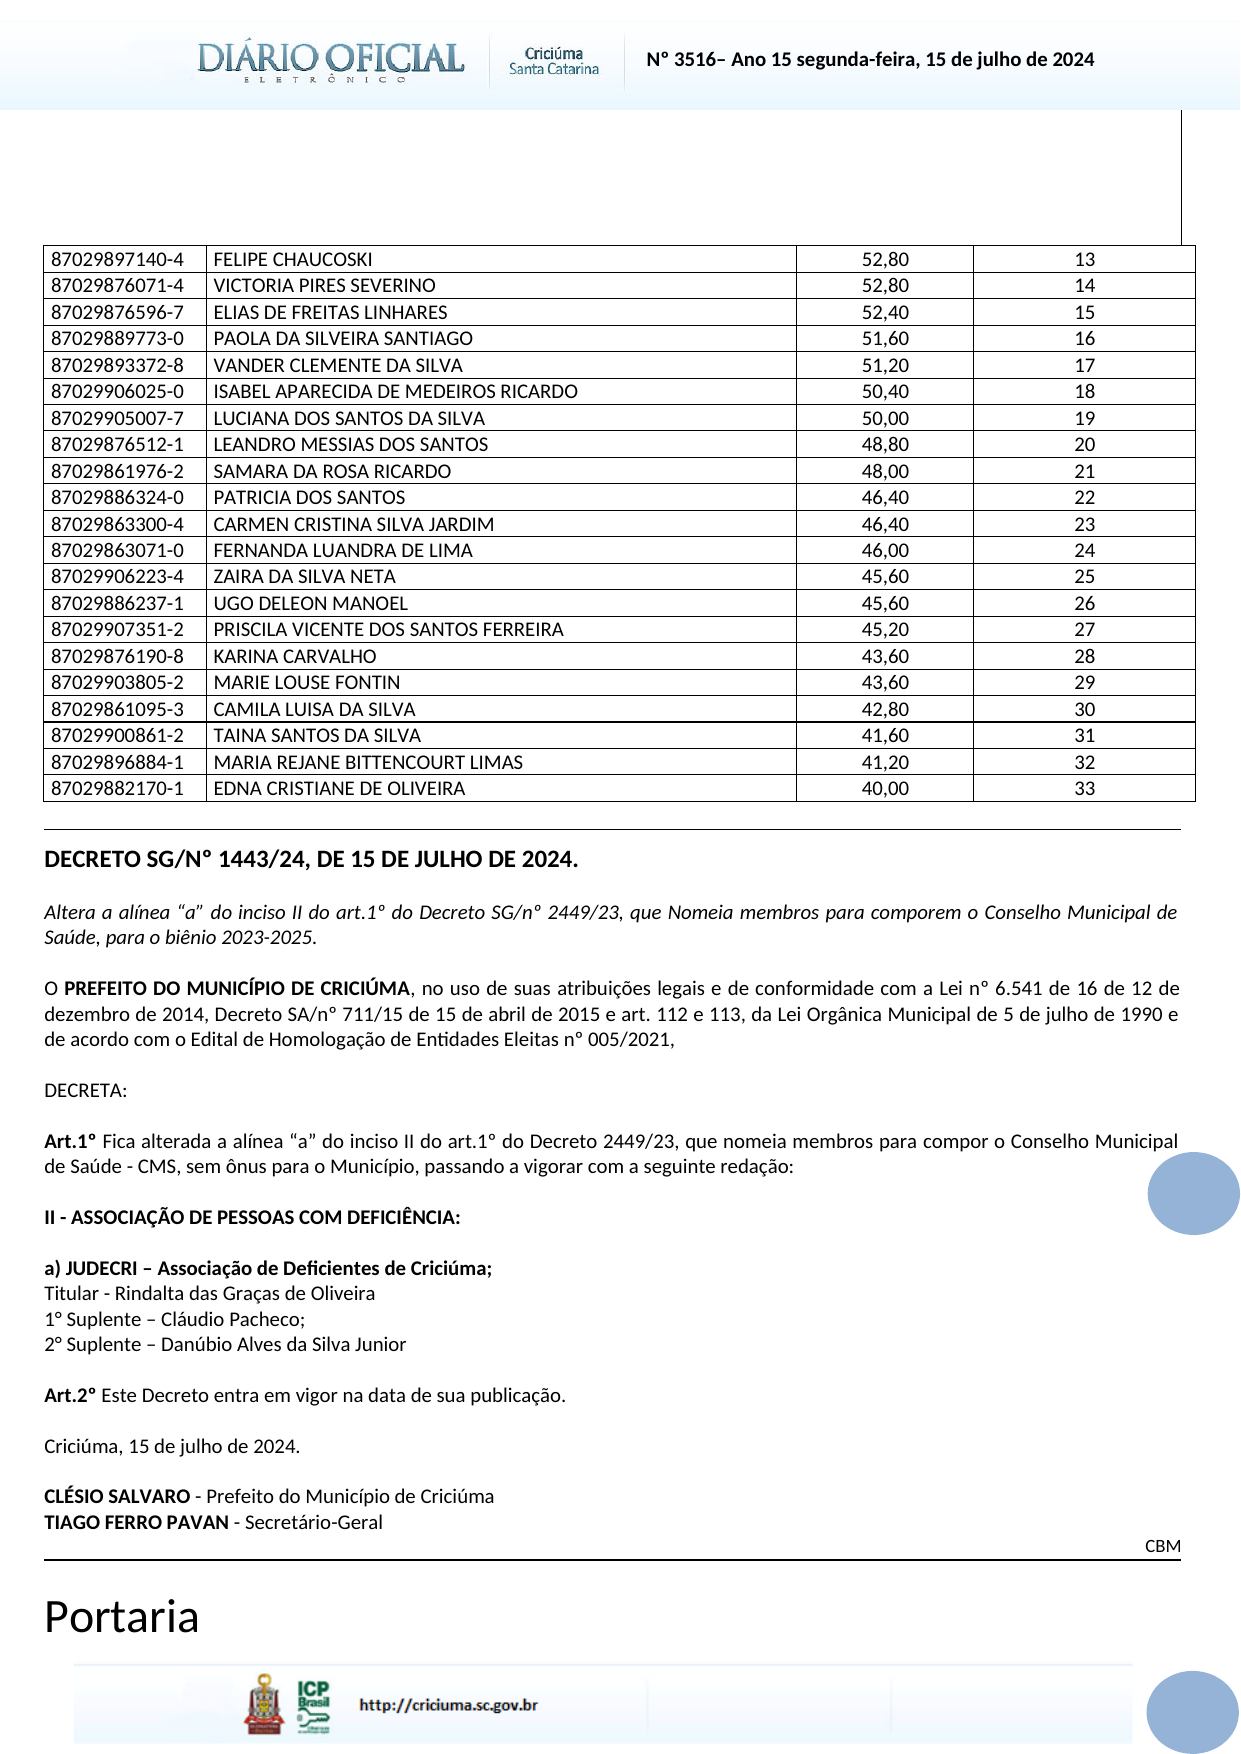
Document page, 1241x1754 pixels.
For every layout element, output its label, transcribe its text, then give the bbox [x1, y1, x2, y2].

table_cell 50,40 [797, 379, 973, 404]
table_cell EDNA CRISTIANE DE OLIVEIRA [207, 775, 796, 801]
table_cell 17 [974, 352, 1195, 377]
table_cell 29 [974, 670, 1195, 695]
table_cell 87029889773-0 [44, 326, 206, 351]
list 2° Suplente – Danúbio Alves da Silva Junior [44, 1331, 1181, 1357]
table_cell 41,20 [797, 749, 973, 774]
table_cell VANDER CLEMENTE DA SILVA [207, 352, 796, 377]
table_cell 46,40 [797, 484, 973, 510]
table_cell PAOLA DA SILVEIRA SANTIAGO [207, 326, 796, 351]
table_cell LEANDRO MESSIAS DOS SANTOS [207, 431, 796, 457]
table_cell PATRICIA DOS SANTOS [207, 484, 796, 510]
table_cell 26 [974, 590, 1195, 616]
table_cell 87029882170-1 [44, 775, 206, 801]
list II - ASSOCIAÇÃO DE PESSOAS COM DEFICIÊNCIA: [44, 1204, 1168, 1229]
table_cell 87029886237-1 [44, 590, 206, 616]
table_cell 87029876071-4 [44, 273, 206, 298]
table_cell 23 [974, 511, 1195, 536]
text Portaria [44, 1586, 1181, 1644]
table_cell 87029907351-2 [44, 617, 206, 642]
table_cell 43,60 [797, 643, 973, 668]
table_cell 40,00 [797, 775, 973, 801]
table_cell 87029896884-1 [44, 749, 206, 774]
table_cell 42,80 [797, 696, 973, 721]
table_cell 32 [974, 749, 1195, 774]
table_cell CAMILA LUISA DA SILVA [207, 696, 796, 721]
table_cell ELIAS DE FREITAS LINHARES [207, 299, 796, 324]
table_cell 16 [974, 326, 1195, 351]
table_cell 50,00 [797, 405, 973, 430]
table_cell MARIA REJANE BITTENCOURT LIMAS [207, 749, 796, 774]
table_cell PRISCILA VICENTE DOS SANTOS FERREIRA [207, 617, 796, 642]
table_cell 48,80 [797, 431, 973, 457]
table_cell 52,80 [797, 246, 973, 272]
table_cell 52,40 [797, 299, 973, 324]
table_cell 13 [974, 246, 1195, 272]
table_cell TAINA SANTOS DA SILVA [207, 723, 796, 748]
table_cell 14 [974, 273, 1195, 298]
table_cell 87029903805-2 [44, 670, 206, 695]
table_cell 19 [974, 405, 1195, 430]
table_cell 46,40 [797, 511, 973, 536]
table_cell 87029863071-0 [44, 537, 206, 563]
table_cell 87029906025-0 [44, 379, 206, 404]
text CBM [44, 1534, 1181, 1559]
table_cell CARMEN CRISTINA SILVA JARDIM [207, 511, 796, 536]
table_cell LUCIANA DOS SANTOS DA SILVA [207, 405, 796, 430]
table_cell 87029861976-2 [44, 458, 206, 483]
table_cell 45,60 [797, 564, 973, 589]
text O PREFEITO DO MUNICÍPIO DE CRICIÚMA, no uso de suas atribuições legais e de conformidade com a Lei nº 6.541 de 16 de 12 de dezembro de 2014, Decreto SA/nº 711/15 de 15 de abril de 2015 e art. 112 e 113, da Lei Orgânica Municipal de 5 de julho de 1990 e de acordo com o Edital de Homologação de Entidades Eleitas nº 005/2021, [44, 975, 1181, 1052]
table_cell 87029905007-7 [44, 405, 206, 430]
table_cell 45,20 [797, 617, 973, 642]
table_cell 30 [974, 696, 1195, 721]
table_cell VICTORIA PIRES SEVERINO [207, 273, 796, 298]
table_cell 33 [974, 775, 1195, 801]
table_cell 52,80 [797, 273, 973, 298]
table_cell 22 [974, 484, 1195, 510]
table_cell 21 [974, 458, 1195, 483]
table_cell UGO DELEON MANOEL [207, 590, 796, 616]
table_cell 31 [974, 723, 1195, 748]
list Titular - Rindalta das Graças de Oliveira [44, 1280, 1181, 1306]
table_cell 51,20 [797, 352, 973, 377]
table_cell 87029861095-3 [44, 696, 206, 721]
table_cell MARIE LOUSE FONTIN [207, 670, 796, 695]
text Art.2º Este Decreto entra em vigor na data de sua publicação. [44, 1382, 1181, 1407]
table_cell 24 [974, 537, 1195, 563]
text Altera a alínea “a” do inciso II do art.1º do Decreto SG/nº 2449/23, que Nomeia membros para comporem o Conselho Municipal de Saúde, para o biênio 2023-2025. [44, 899, 1181, 950]
table_cell FELIPE CHAUCOSKI [207, 246, 796, 272]
table_cell 46,00 [797, 537, 973, 563]
table_cell 18 [974, 379, 1195, 404]
table_cell 43,60 [797, 670, 973, 695]
table_cell 51,60 [797, 326, 973, 351]
table_cell 41,60 [797, 723, 973, 748]
table_cell 87029876190-8 [44, 643, 206, 668]
table_cell 87029900861-2 [44, 723, 206, 748]
table_cell 87029863300-4 [44, 511, 206, 536]
table_cell 45,60 [797, 590, 973, 616]
table_cell 20 [974, 431, 1195, 457]
table_cell 15 [974, 299, 1195, 324]
text Criciúma, 15 de julho de 2024. [44, 1433, 1181, 1458]
table_cell KARINA CARVALHO [207, 643, 796, 668]
table_cell 87029893372-8 [44, 352, 206, 377]
text CLÉSIO SALVARO - Prefeito do Município de Criciúma [44, 1484, 1181, 1509]
table_cell 87029886324-0 [44, 484, 206, 510]
table_cell ZAIRA DA SILVA NETA [207, 564, 796, 589]
table_cell SAMARA DA ROSA RICARDO [207, 458, 796, 483]
table_cell 25 [974, 564, 1195, 589]
table_cell 28 [974, 643, 1195, 668]
text DECRETA: [44, 1077, 1181, 1102]
table_cell 87029897140-4 [44, 246, 206, 272]
text DECRETO SG/Nº 1443/24, DE 15 DE JULHO DE 2024. [44, 843, 1181, 874]
table_cell 27 [974, 617, 1195, 642]
list a) JUDECRI – Associação de Deficientes de Criciúma; [44, 1255, 1181, 1280]
table_cell FERNANDA LUANDRA DE LIMA [207, 537, 796, 563]
table_cell 87029876512-1 [44, 431, 206, 457]
table_cell ISABEL APARECIDA DE MEDEIROS RICARDO [207, 379, 796, 404]
table_cell 48,00 [797, 458, 973, 483]
table_cell 87029876596-7 [44, 299, 206, 324]
table_cell 87029906223-4 [44, 564, 206, 589]
list 1° Suplente – Cláudio Pacheco; [44, 1306, 1181, 1331]
text TIAGO FERRO PAVAN - Secretário-Geral [44, 1509, 1181, 1534]
text Art.1º Fica alterada a alínea “a” do inciso II do art.1º do Decreto 2449/23, que nomeia membros para compor o Conselho Municipal de Saúde - CMS, sem ônus para o Município, passando a vigorar com a seguinte redação: [44, 1128, 1181, 1179]
